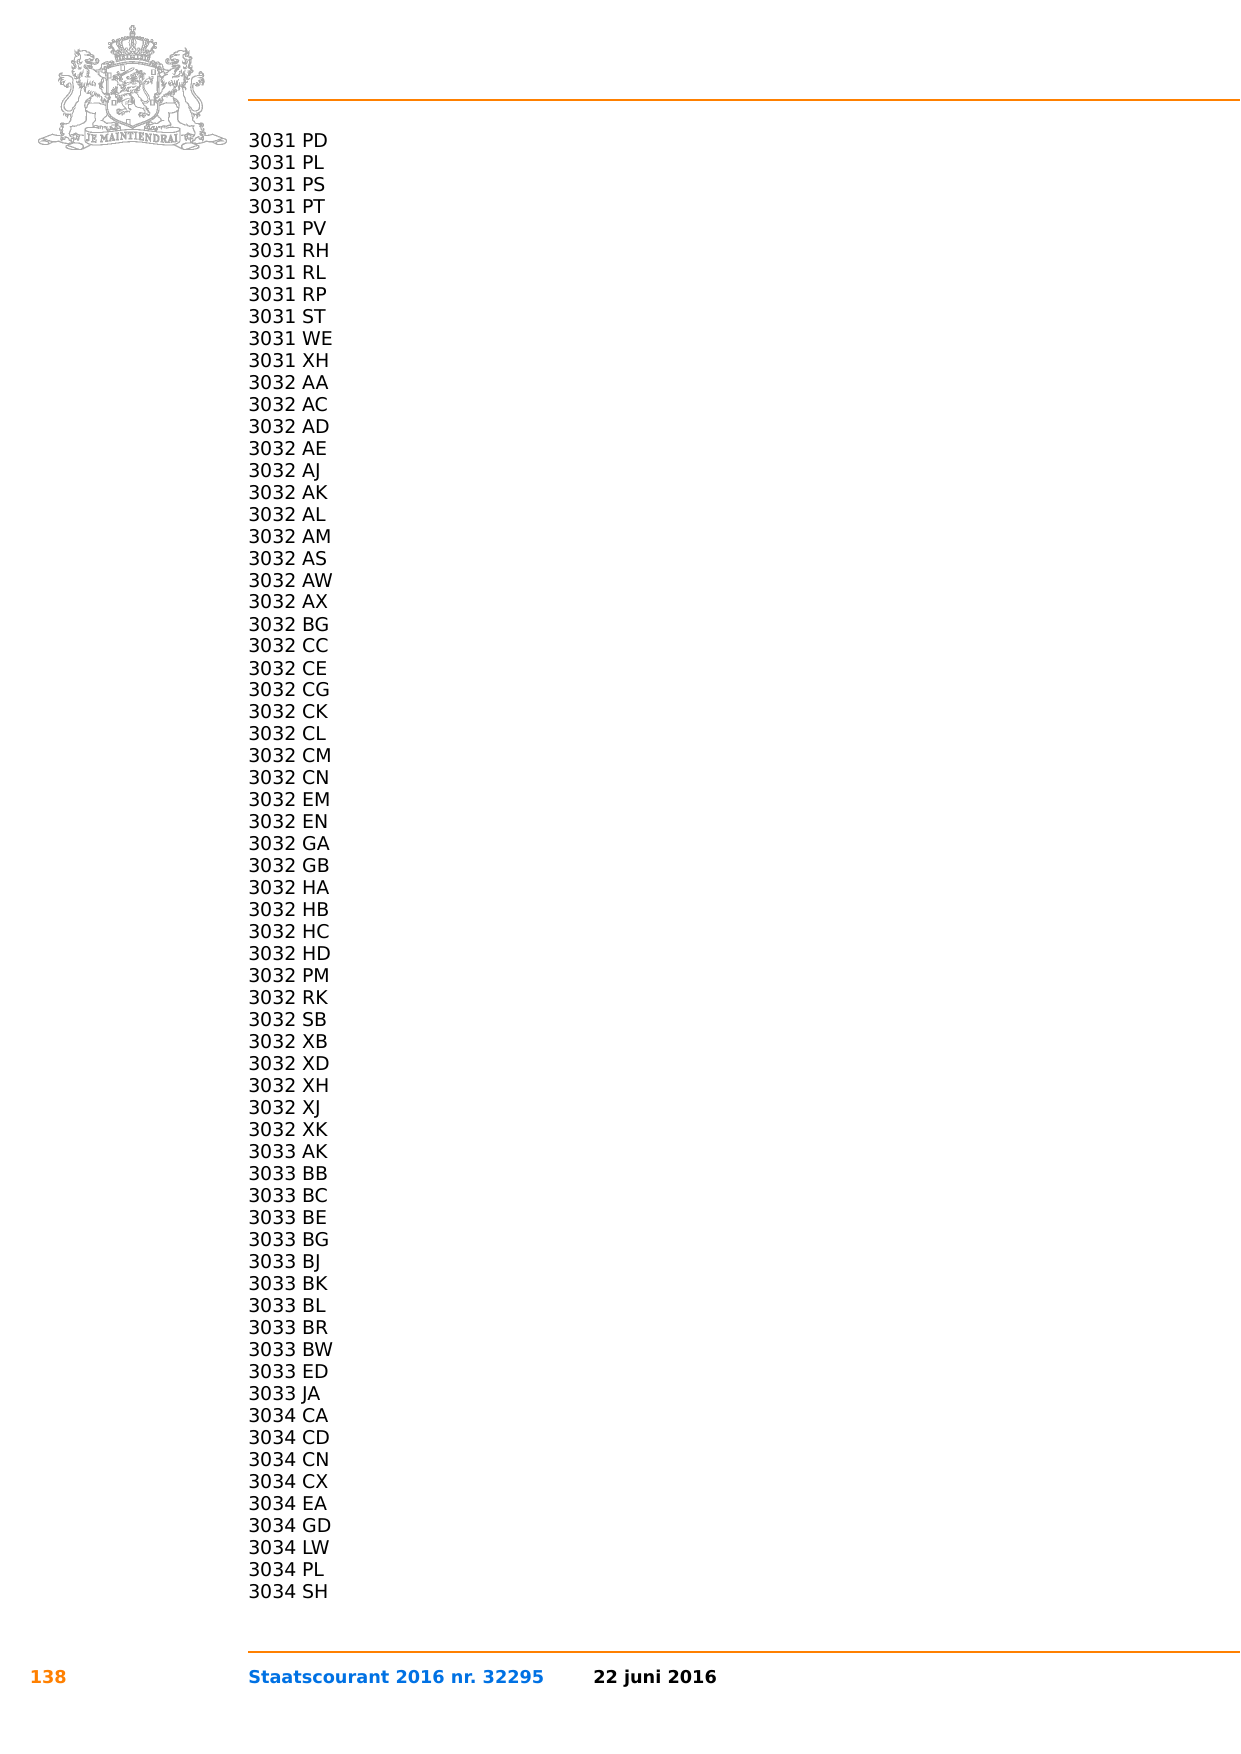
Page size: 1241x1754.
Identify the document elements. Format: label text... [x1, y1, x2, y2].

text 3034 GD [248, 1514, 1163, 1537]
text 3033 JA [248, 1383, 1163, 1405]
text 3033 BC [248, 1185, 1163, 1207]
text 3032 PM [248, 965, 1163, 987]
text 3032 XJ [248, 1097, 1163, 1119]
text 3032 XB [248, 1031, 1163, 1053]
text 3032 BG [248, 613, 1163, 635]
text 3032 EN [248, 811, 1163, 833]
text 3033 BW [248, 1339, 1163, 1361]
text 3034 SH [248, 1581, 1163, 1602]
text 3031 PV [248, 218, 1163, 240]
text 3034 EA [248, 1493, 1163, 1514]
text 3032 CL [248, 723, 1163, 745]
text 3033 BR [248, 1317, 1163, 1339]
text 3032 RK [248, 987, 1163, 1009]
text 3031 WE [248, 328, 1163, 350]
text 3032 GA [248, 833, 1163, 855]
text 3032 AJ [248, 459, 1163, 482]
text 3032 GB [248, 855, 1163, 877]
text 3031 PD [248, 130, 1163, 152]
text 3032 CM [248, 745, 1163, 767]
text 3032 AD [248, 416, 1163, 438]
text 3032 AK [248, 482, 1163, 503]
text 3032 EM [248, 789, 1163, 811]
text 3033 BJ [248, 1251, 1163, 1273]
text 3032 AE [248, 438, 1163, 459]
text 3032 AC [248, 394, 1163, 416]
text 3033 BE [248, 1207, 1163, 1229]
text 3032 HC [248, 921, 1163, 943]
text 3033 BG [248, 1229, 1163, 1251]
text 3034 PL [248, 1558, 1163, 1581]
text 3034 CA [248, 1405, 1163, 1427]
text 3032 AS [248, 547, 1163, 569]
text 3031 ST [248, 306, 1163, 328]
text 3034 LW [248, 1537, 1163, 1558]
text 3032 XK [248, 1119, 1163, 1141]
text 3032 AM [248, 526, 1163, 547]
text 3034 CD [248, 1427, 1163, 1449]
picture [38, 25, 227, 150]
text 3033 BK [248, 1273, 1163, 1295]
text 3032 CC [248, 635, 1163, 657]
text 3031 RL [248, 262, 1163, 284]
text 3031 PT [248, 196, 1163, 218]
text 3032 CE [248, 657, 1163, 679]
text 3033 ED [248, 1361, 1163, 1383]
text 3033 AK [248, 1141, 1163, 1163]
text 3032 AA [248, 372, 1163, 394]
text 3031 RH [248, 240, 1163, 262]
text 3034 CX [248, 1471, 1163, 1493]
text 3034 CN [248, 1449, 1163, 1471]
text 3032 HB [248, 899, 1163, 921]
text 3032 HA [248, 877, 1163, 899]
text 3032 AX [248, 591, 1163, 613]
text 3033 BL [248, 1295, 1163, 1317]
text 3031 PS [248, 174, 1163, 196]
text 3032 XD [248, 1053, 1163, 1075]
text 3032 CG [248, 679, 1163, 701]
text 3031 RP [248, 284, 1163, 306]
text 3031 XH [248, 350, 1163, 372]
text 3032 CN [248, 767, 1163, 789]
text 3032 XH [248, 1075, 1163, 1097]
text 3031 PL [248, 152, 1163, 174]
text 3032 CK [248, 701, 1163, 723]
text 3033 BB [248, 1163, 1163, 1185]
text 3032 AL [248, 503, 1163, 526]
text 3032 AW [248, 569, 1163, 591]
text 3032 SB [248, 1009, 1163, 1031]
text 3032 HD [248, 943, 1163, 965]
